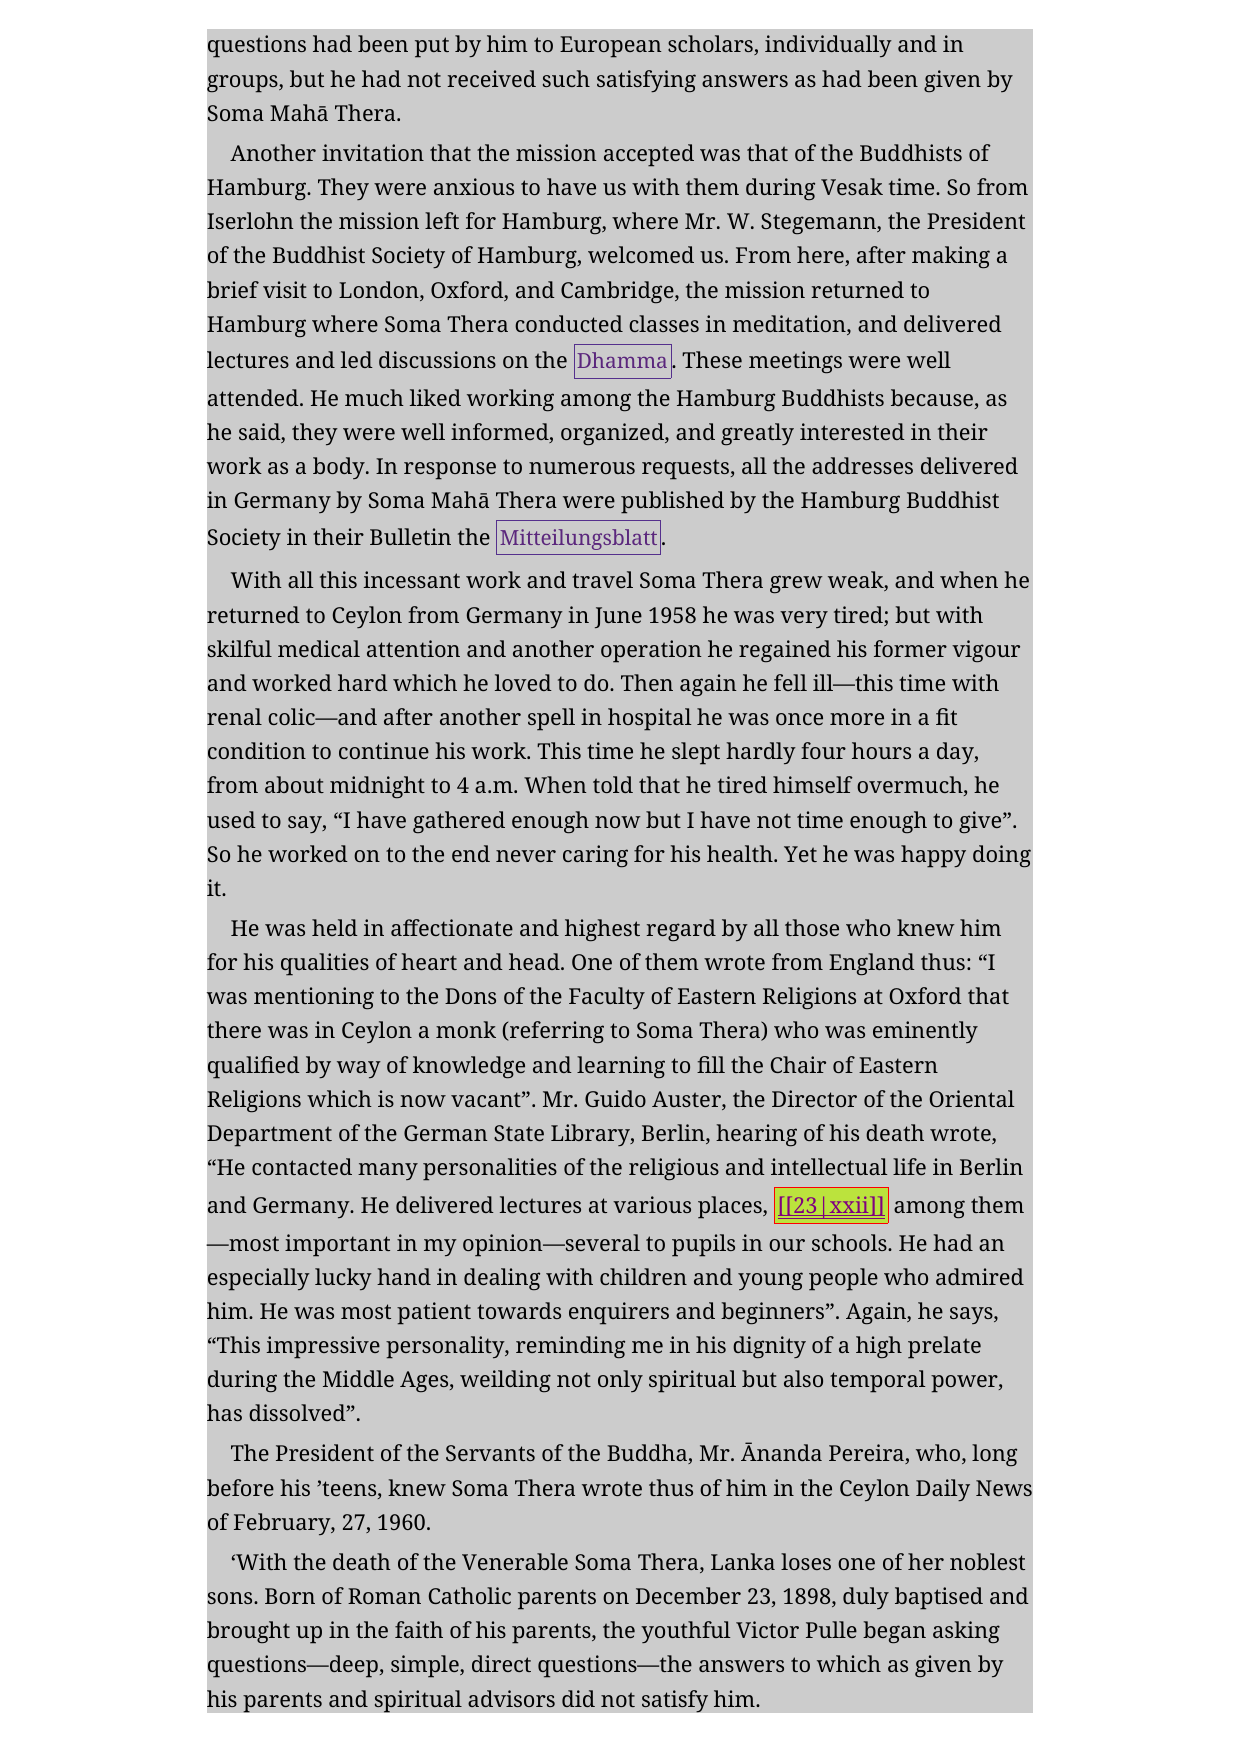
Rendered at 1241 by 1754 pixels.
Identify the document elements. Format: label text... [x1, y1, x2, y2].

text Another invitation that the mission accepted was that of the Buddhists of Hamburg. They were anxious to have us with them during Vesak time. So from Iserlohn the mission left for Hamburg, where Mr. W. Stegemann, the President of the Buddhist Society of Hamburg, welcomed us. From here, after making a brief visit to London, Oxford, and Cambridge, the mission returned to Hamburg where Soma Thera conducted classes in meditation, and delivered lectures and led discussions on the Dhamma. These meetings were well attended. He much liked working among the Hamburg Buddhists because, as he said, they were well informed, organized, and greatly interested in their work as a body. In response to numerous requests, all the addresses delivered in Germany by Soma Mahā Thera were published by the Hamburg Buddhist Society in their Bulletin the Mitteilungsblatt. [207, 138, 1033, 554]
text With all this incessant work and travel Soma Thera grew weak, and when he returned to Ceylon from Germany in June 1958 he was very tired; but with skilful medical attention and another operation he regained his former vigour and worked hard which he loved to do. Then again he fell ill—this time with renal colic—and after another spell in hospital he was once more in a fit condition to continue his work. This time he slept hardly four hours a day, from about midnight to 4 a.m. When told that he tired himself overmuch, he used to say, “I have gathered enough now but I have not time enough to give”. So he worked on to the end never caring for his health. Yet he was happy doing it. [207, 565, 1033, 903]
text ‘With the death of the Venerable Soma Thera, Lanka loses one of her noblest sons. Born of Roman Catholic parents on December 23, 1898, duly baptised and brought up in the faith of his parents, the youthful Victor Pulle began asking questions—deep, simple, direct questions—the answers to which as given by his parents and spiritual advisors did not satisfy him. [207, 1547, 1033, 1713]
text He was held in affectionate and highest regard by all those who knew him for his qualities of heart and head. One of them wrote from England thus: “I was mentioning to the Dons of the Faculty of Eastern Religions at Oxford that there was in Ceylon a monk (referring to Soma Thera) who was eminently qualified by way of knowledge and learning to fill the Chair of Eastern Religions which is now vacant”. Mr. Guido Auster, the Director of the Oriental Department of the German State Library, Berlin, hearing of his death wrote, “He contacted many personalities of the religious and intellectual life in Berlin and Germany. He delivered lectures at various places, [[23|xxii]] among them—most important in my opinion—several to pupils in our schools. He had an especially lucky hand in dealing with children and young people who admired him. He was most patient towards enquirers and beginners”. Again, he says, “This impressive personality, reminding me in his dignity of a high prelate during the Middle Ages, weilding not only spiritual but also temporal power, has dissolved”. [207, 913, 1033, 1428]
text questions had been put by him to European scholars, individually and in groups, but he had not received such satisfying answers as had been given by Soma Mahā Thera. [207, 29, 1033, 128]
text The President of the Servants of the Buddha, Mr. Ānanda Pereira, who, long before his ’teens, knew Soma Thera wrote thus of him in the Ceylon Daily News of February, 27, 1960. [207, 1438, 1033, 1537]
